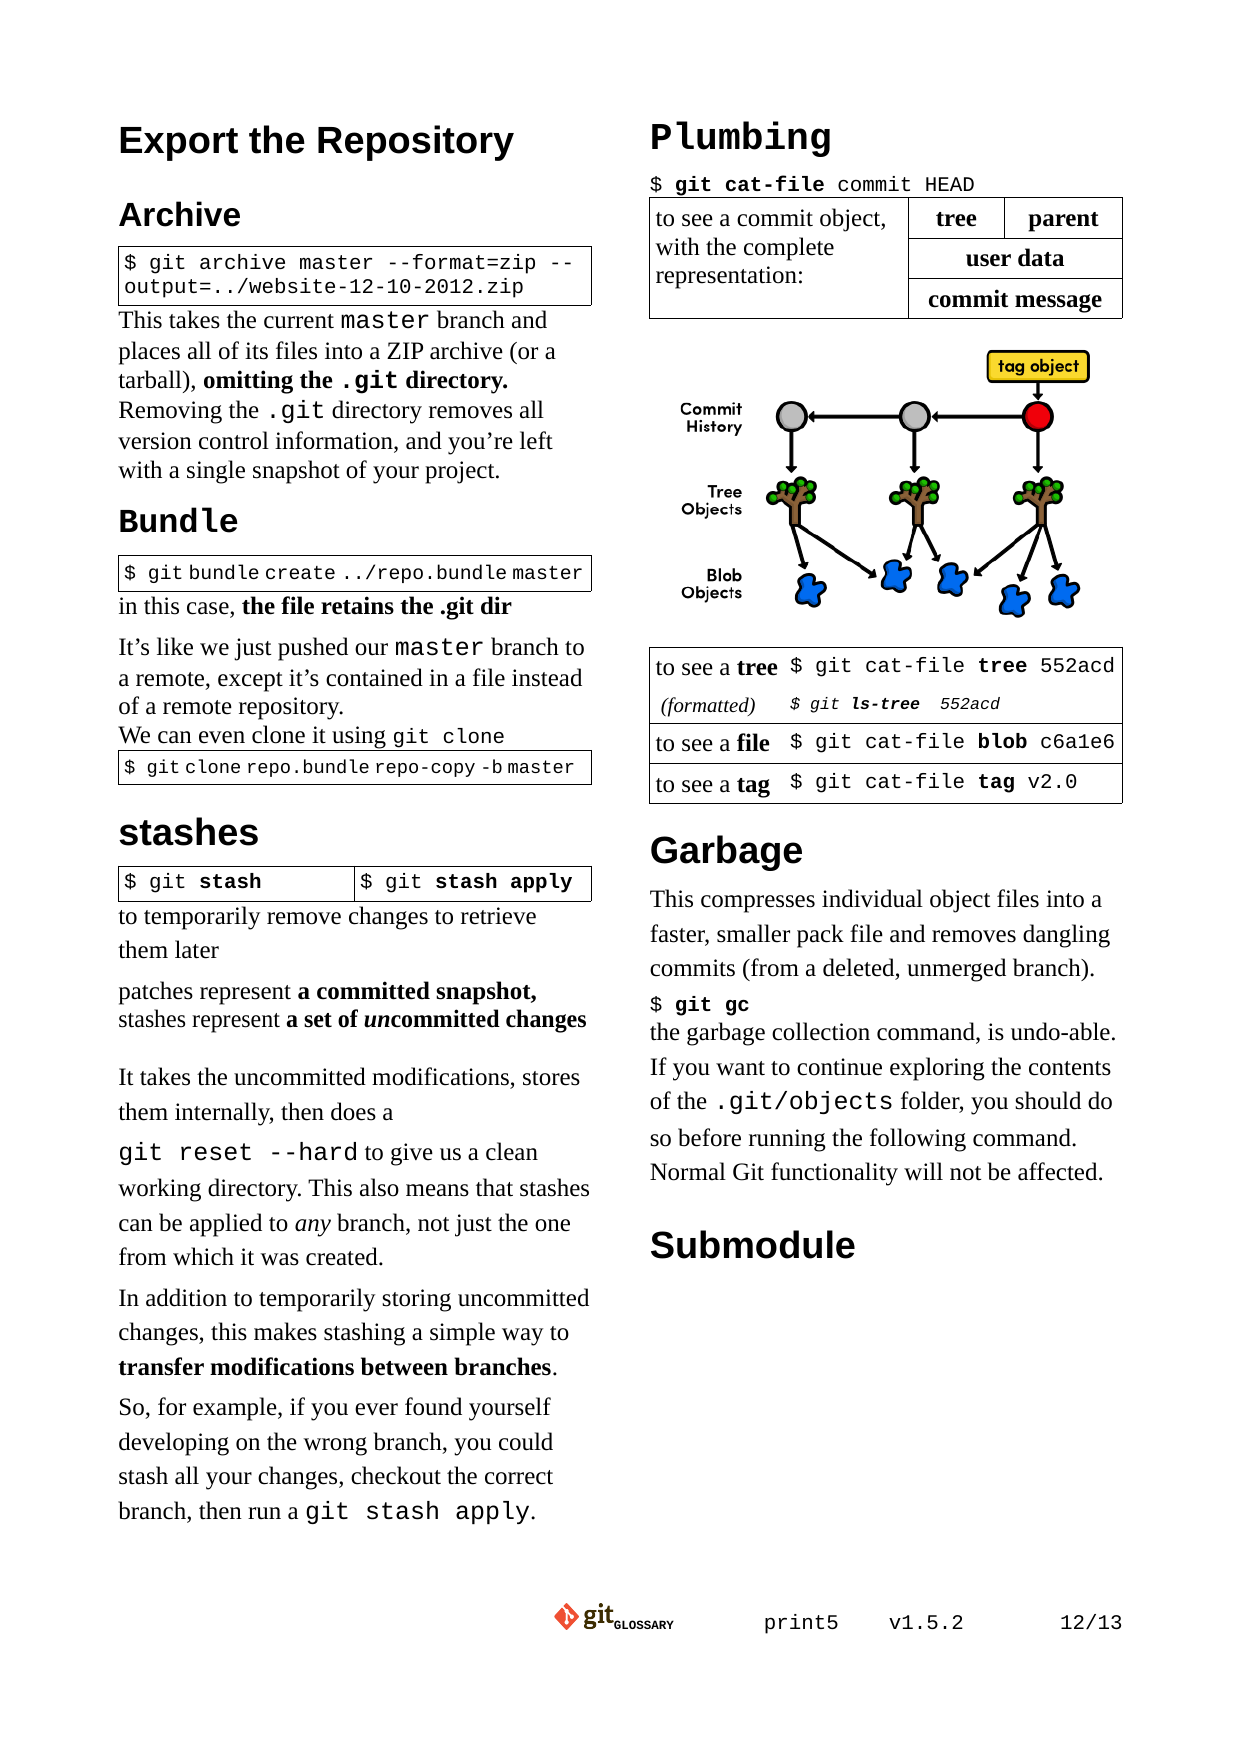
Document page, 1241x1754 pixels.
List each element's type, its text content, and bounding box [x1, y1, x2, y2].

subtitle Bundle [118, 505, 591, 543]
subtitle Plumbing [649, 118, 1122, 161]
text This compresses individual object files into a faster, smaller pack file and removes dangling commits (from a deleted, unmerged branch). [649, 884, 1122, 982]
table_cell $ git cat-file tree 552acd [784, 648, 1122, 687]
picture [554, 1603, 614, 1630]
table_cell $ git ls-tree 552acd [784, 687, 1122, 722]
text It’s like we just pushed our master branch to a remote, except it’s contained in a file instead of a remote repository. [118, 632, 591, 720]
text This takes the current master branch and places all of its files into a ZIP archive (or a tarball), omitting the .git directory. Removing the .git directory removes all version control information, and you’re left with a single snapshot of your project. [118, 306, 591, 484]
text git reset --hard to give us a clean working directory. This also means that stashes can be applied to any branch, not just the one from which it was created. [118, 1137, 591, 1271]
text $ git gc [649, 994, 1122, 1017]
subtitle Export the Repository [118, 118, 591, 162]
subtitle Archive [118, 195, 591, 234]
table_cell (formatted) [650, 687, 784, 722]
text patches represent a committed snapshot, [118, 976, 591, 1004]
text in this case, the file retains the .git dir [118, 592, 591, 620]
table_header $ git stash [119, 867, 354, 901]
text In addition to temporarily storing uncommitted changes, this makes stashing a simple way to transfer modifications between branches. [118, 1283, 591, 1381]
table_header $ git stash apply [355, 867, 591, 901]
table_header tree [909, 198, 1004, 237]
table_cell to see a tree [650, 648, 784, 687]
table_header parent [1005, 198, 1122, 237]
table_header to see a commit object, with the complete representation: [650, 198, 908, 318]
text stashes represent a set of uncommitted changes [118, 1004, 591, 1033]
text We can even clone it using git clone [118, 720, 591, 750]
table_cell $ git cat-file blob c6a1e6 [784, 724, 1122, 763]
table_cell user data [909, 239, 1122, 278]
table_cell commit message [909, 279, 1122, 318]
text to temporarily remove changes to retrieve them later [118, 902, 591, 964]
table_cell $ git cat-file tag v2.0 [784, 764, 1122, 803]
table_header $ git clone repo.bundle repo-copy -b master [119, 751, 591, 784]
text the garbage collection command, is undo-able. If you want to continue exploring the contents of the .git/objects folder, you should do so before running the following command. Normal Git functionality will not be affected. [649, 1017, 1122, 1186]
subtitle Submodule [649, 1223, 1122, 1266]
picture [655, 323, 1117, 641]
table_header $ git bundle create ../repo.bundle master [119, 556, 591, 591]
subtitle stashes [118, 809, 591, 853]
text So, for example, if you ever found yourself developing on the wrong branch, you could stash all your changes, checkout the correct branch, then run a git stash apply. [118, 1392, 591, 1527]
table_header $ git archive master --format=zip --output=../website-12-10-2012.zip [119, 247, 591, 305]
table_cell to see a tag [650, 764, 784, 803]
text It takes the uncommitted modifications, stores them internally, then does a [118, 1062, 591, 1125]
text $ git cat-file commit HEAD [649, 173, 1122, 197]
table_cell to see a file [650, 724, 784, 763]
subtitle Garbage [649, 828, 1122, 872]
table_cell [650, 319, 1122, 647]
